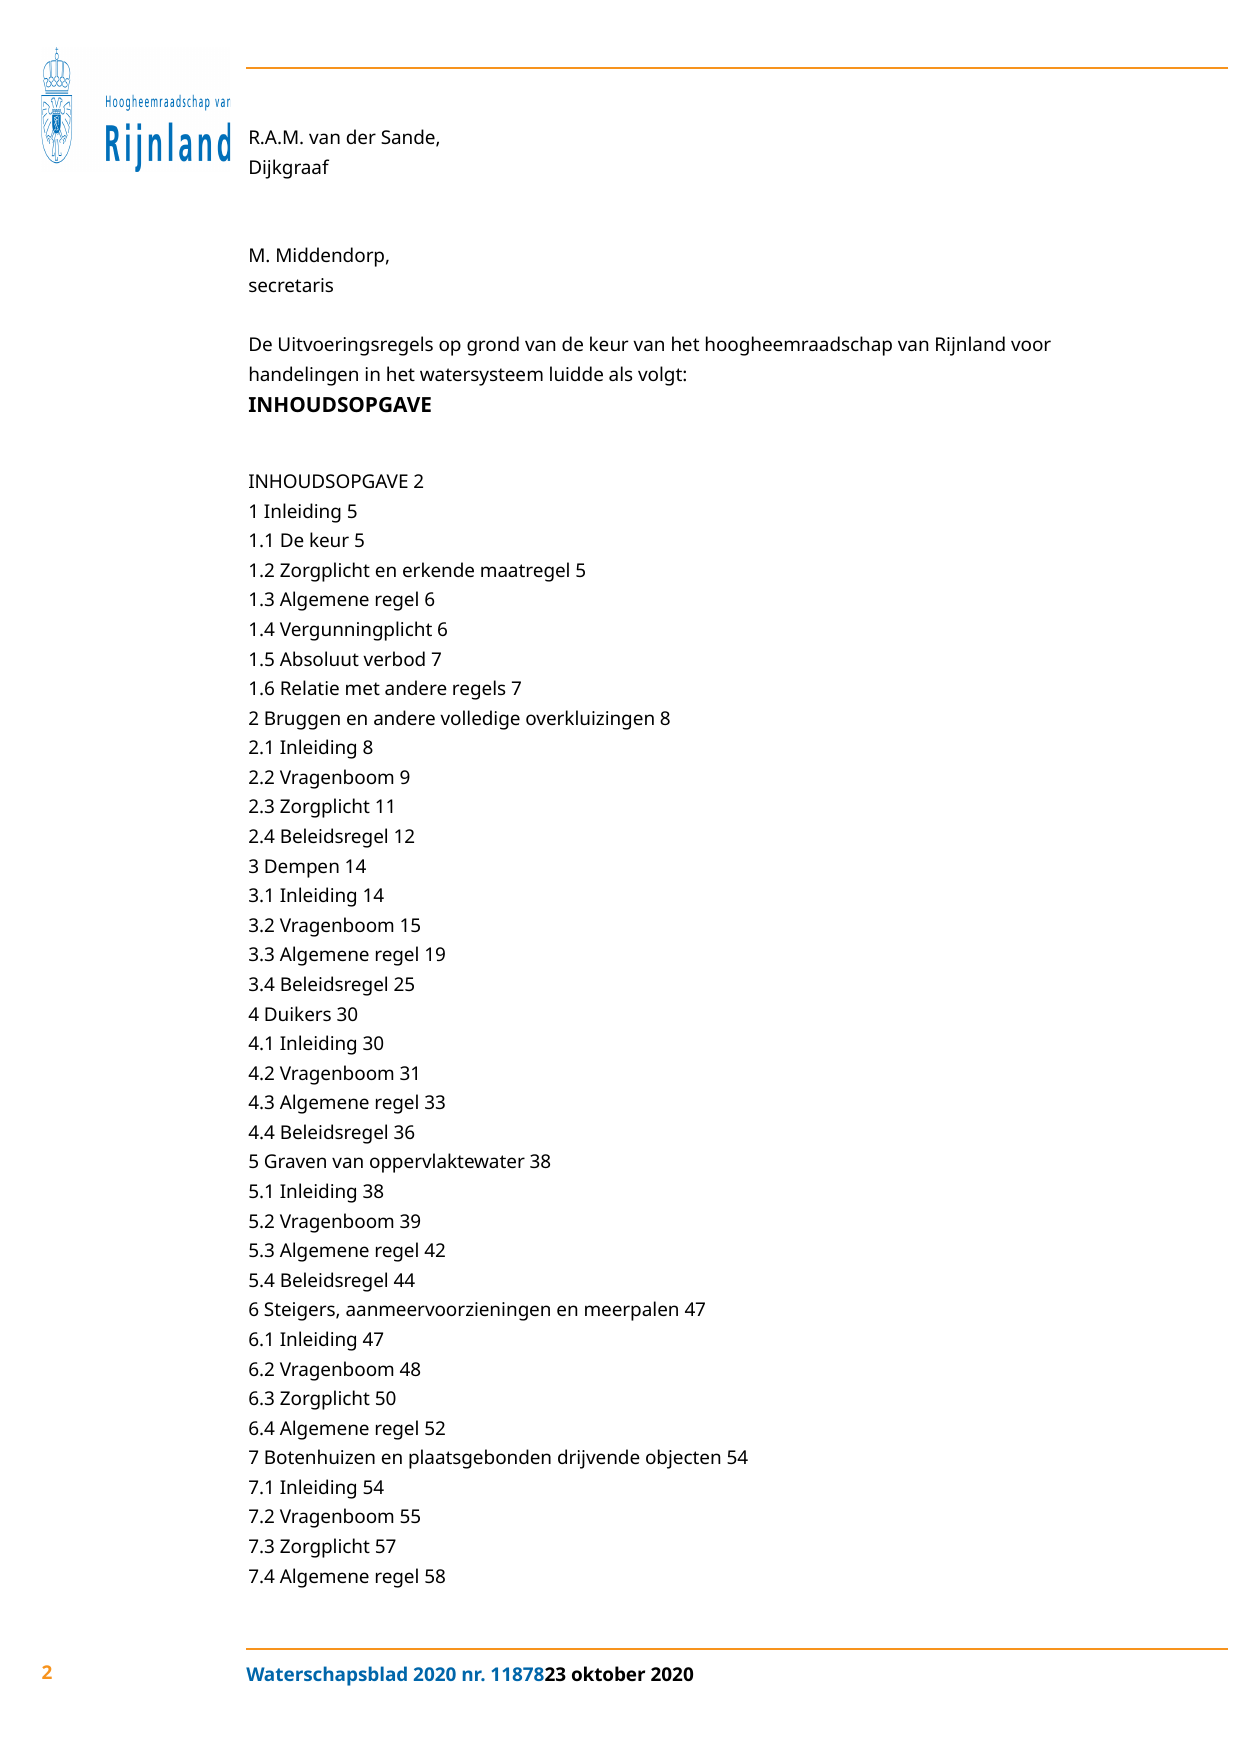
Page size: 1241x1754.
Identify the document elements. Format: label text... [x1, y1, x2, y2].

text 7 Botenhuizen en plaatsgebonden drijvende objecten 54 [248, 1444, 1152, 1470]
text 5 Graven van oppervlaktewater 38 [248, 1149, 1152, 1174]
text 2.1 Inleiding 8 [248, 734, 1152, 760]
text 5.3 Algemene regel 42 [248, 1237, 1152, 1263]
text 2.2 Vragenboom 9 [248, 764, 1152, 790]
text 3.2 Vragenboom 15 [248, 912, 1152, 938]
text 1.4 Vergunningplicht 6 [248, 616, 1152, 642]
text 7.2 Vragenboom 55 [248, 1504, 1152, 1529]
text 1.2 Zorgplicht en erkende maatregel 5 [248, 557, 1152, 583]
text 1.6 Relatie met andere regels 7 [248, 675, 1152, 701]
text 3.3 Algemene regel 19 [248, 942, 1152, 967]
text 5.2 Vragenboom 39 [248, 1208, 1152, 1234]
text 7.1 Inleiding 54 [248, 1474, 1152, 1500]
text 6.2 Vragenboom 48 [248, 1356, 1152, 1382]
text M. Middendorp, [248, 243, 1152, 268]
text 1.3 Algemene regel 6 [248, 587, 1152, 612]
text 4.2 Vragenboom 31 [248, 1060, 1152, 1086]
text 6 Steigers, aanmeervoorzieningen en meerpalen 47 [248, 1297, 1152, 1322]
text 2.4 Beleidsregel 12 [248, 823, 1152, 849]
text secretaris [248, 272, 1152, 298]
text Dijkgraaf [248, 154, 1152, 180]
text 5.4 Beleidsregel 44 [248, 1267, 1152, 1293]
text INHOUDSOPGAVE 2 [248, 468, 1152, 494]
text INHOUDSOPGAVE [248, 391, 1152, 419]
text 4 Duikers 30 [248, 1001, 1152, 1027]
text 4.4 Beleidsregel 36 [248, 1119, 1152, 1145]
text 4.1 Inleiding 30 [248, 1030, 1152, 1056]
text 7.4 Algemene regel 58 [248, 1563, 1152, 1589]
text 1.5 Absoluut verbod 7 [248, 646, 1152, 672]
text 3.1 Inleiding 14 [248, 882, 1152, 908]
text 6.4 Algemene regel 52 [248, 1415, 1152, 1441]
text 1 Inleiding 5 [248, 498, 1152, 524]
text 1.1 De keur 5 [248, 527, 1152, 553]
text R.A.M. van der Sande, [248, 124, 1152, 150]
text 6.1 Inleiding 47 [248, 1326, 1152, 1352]
picture [41, 47, 231, 172]
text 4.3 Algemene regel 33 [248, 1089, 1152, 1115]
text De Uitvoeringsregels op grond van de keur van het hoogheemraadschap van Rijnland voor handelingen in het watersysteem luidde als volgt: [248, 331, 1152, 387]
text 7.3 Zorgplicht 57 [248, 1533, 1152, 1559]
text 5.1 Inleiding 38 [248, 1178, 1152, 1204]
text 2.3 Zorgplicht 11 [248, 794, 1152, 819]
text 2 Bruggen en andere volledige overkluizingen 8 [248, 705, 1152, 731]
text 6.3 Zorgplicht 50 [248, 1385, 1152, 1411]
text 3.4 Beleidsregel 25 [248, 971, 1152, 997]
text 3 Dempen 14 [248, 853, 1152, 879]
